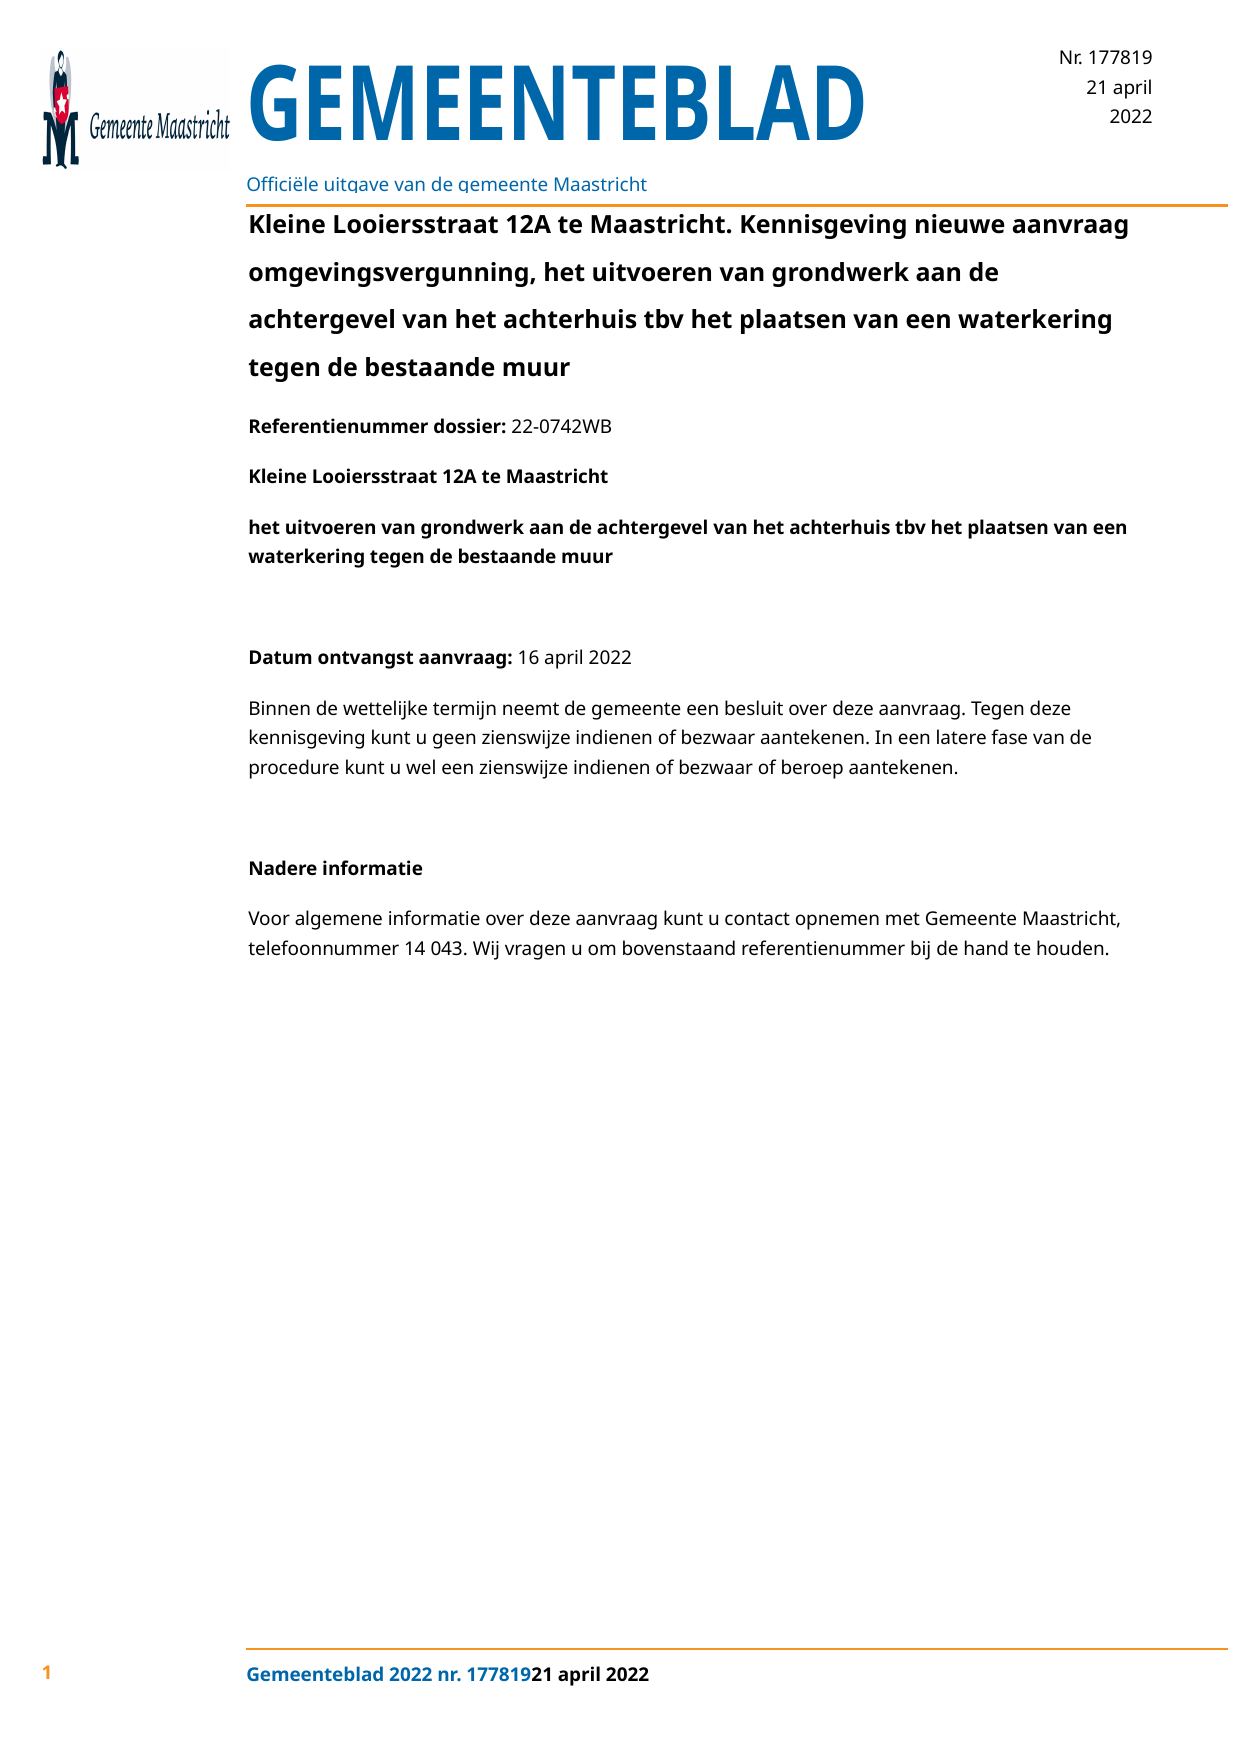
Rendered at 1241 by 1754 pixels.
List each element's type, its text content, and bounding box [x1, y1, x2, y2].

text Referentienummer dossier: 22-0742WB [248, 413, 1152, 439]
text Kleine Looiersstraat 12A te Maastricht. Kennisgeving nieuwe aanvraag omgevingsvergunning, het uitvoeren van grondwerk aan de achtergevel van het achterhuis tbv het plaatsen van een waterkering tegen de bestaande muur [248, 207, 1152, 384]
text Datum ontvangst aanvraag: 16 april 2022 [248, 644, 1152, 670]
text Voor algemene informatie over deze aanvraag kunt u contact opnemen met Gemeente Maastricht, telefoonnummer 14 043. Wij vragen u om bovenstaand referentienummer bij de hand te houden. [248, 905, 1152, 961]
text Kleine Looiersstraat 12A te Maastricht [248, 463, 1152, 489]
text Binnen de wettelijke termijn neemt de gemeente een besluit over deze aanvraag. Tegen deze kennisgeving kunt u geen zienswijze indienen of bezwaar aantekenen. In een latere fase van de procedure kunt u wel een zienswijze indienen of bezwaar of beroep aantekenen. [248, 695, 1152, 780]
text het uitvoeren van grondwerk aan de achtergevel van het achterhuis tbv het plaatsen van een waterkering tegen de bestaande muur [248, 514, 1152, 569]
picture [41, 47, 231, 172]
text Nadere informatie [248, 855, 1152, 881]
